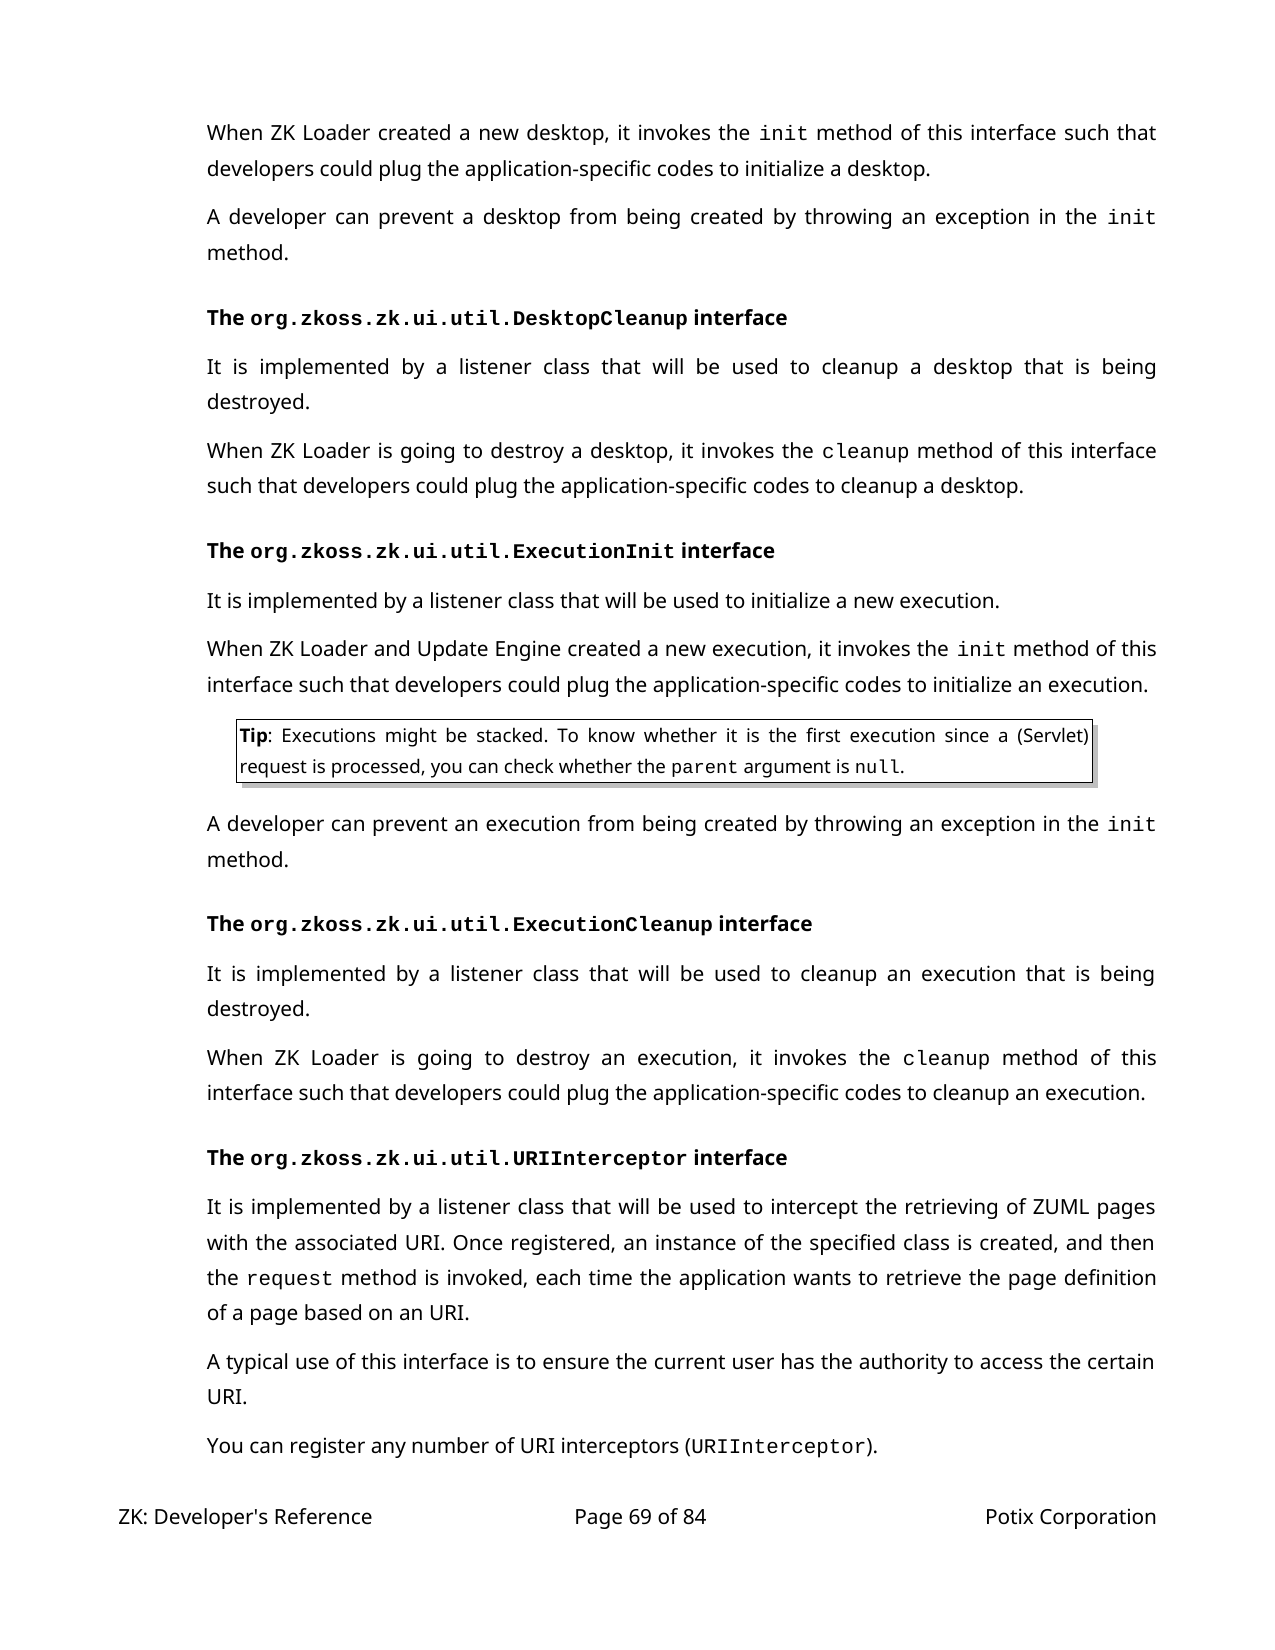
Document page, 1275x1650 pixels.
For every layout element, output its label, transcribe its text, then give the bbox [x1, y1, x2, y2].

text When ZK Loader is going to destroy a desktop, it invokes the cleanup method of this interface such that developers could plug the application-specific codes to cleanup a desktop. [207, 436, 1157, 500]
text A developer can prevent a desktop from being created by throwing an exception in the init method. [207, 202, 1157, 266]
subtitle The org.zkoss.zk.ui.util.ExecutionCleanup interface [207, 909, 1157, 938]
subtitle The org.zkoss.zk.ui.util.URIInterceptor interface [207, 1143, 1157, 1172]
subtitle The org.zkoss.zk.ui.util.DesktopCleanup interface [207, 303, 1157, 331]
text It is implemented by a listener class that will be used to initialize a new execution. [207, 586, 1157, 614]
text It is implemented by a listener class that will be used to cleanup an execution that is being destroyed. [207, 959, 1157, 1022]
text When ZK Loader is going to destroy an execution, it invokes the cleanup method of this interface such that developers could plug the application-specific codes to cleanup an execution. [207, 1043, 1157, 1107]
text It is implemented by a listener class that will be used to intercept the retrieving of ZUML pages with the associated URI. Once registered, an instance of the specified class is created, and then the request method is invoked, each time the application wants to retrieve the page definition of a page based on an URI. [207, 1192, 1157, 1327]
text It is implemented by a listener class that will be used to cleanup a desktop that is being destroyed. [207, 352, 1157, 416]
text A developer can prevent an execution from being created by throwing an exception in the init method. [207, 809, 1157, 873]
text Tip: Executions might be stacked. To know whether it is the first execution since a (Servlet) request is processed, you can check whether the parent argument is null. [237, 720, 1092, 782]
text A typical use of this interface is to ensure the current user has the authority to access the certain URI. [207, 1347, 1157, 1411]
subtitle The org.zkoss.zk.ui.util.ExecutionInit interface [207, 537, 1157, 565]
text When ZK Loader and Update Engine created a new execution, it invokes the init method of this interface such that developers could plug the application-specific codes to initialize an execution. [207, 634, 1157, 698]
text You can register any number of URI interceptors (URIInterceptor). [207, 1431, 1157, 1460]
text When ZK Loader created a new desktop, it invokes the init method of this interface such that developers could plug the application-specific codes to initialize a desktop. [207, 118, 1157, 182]
